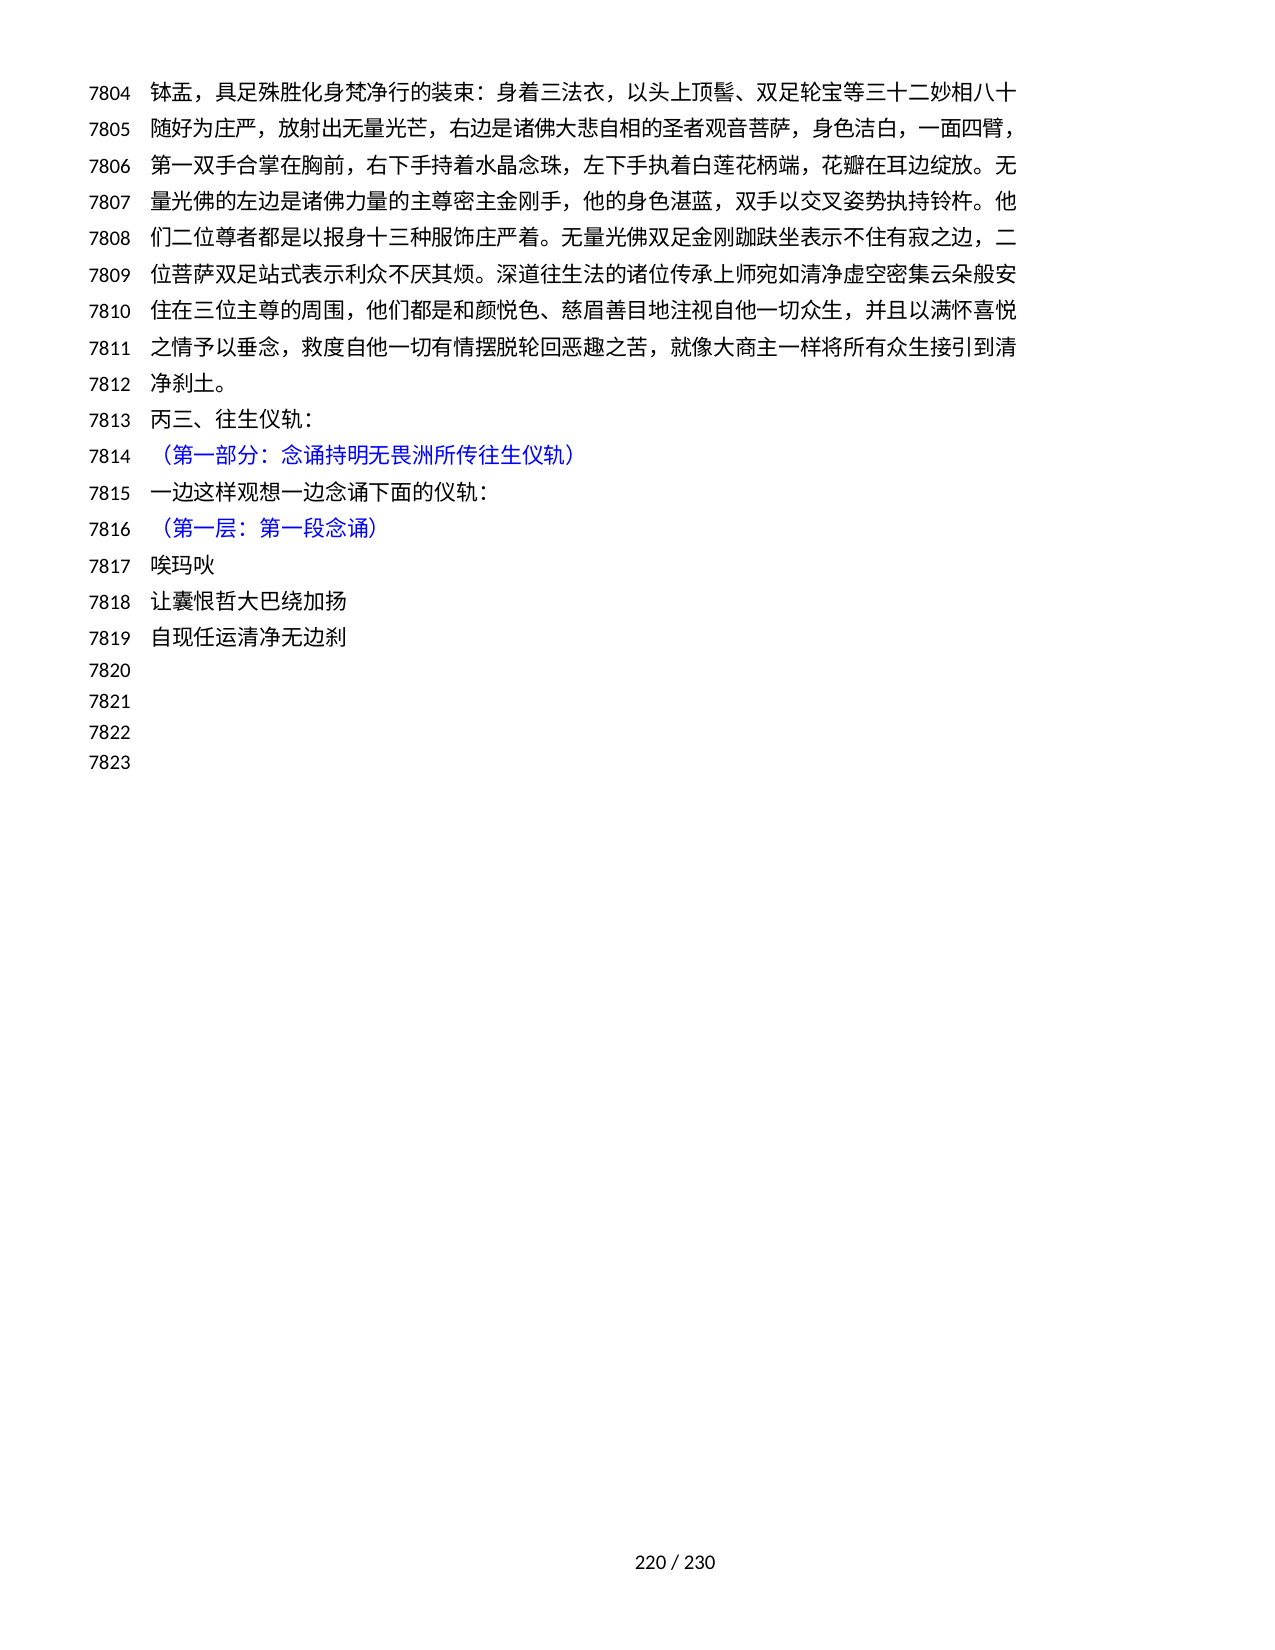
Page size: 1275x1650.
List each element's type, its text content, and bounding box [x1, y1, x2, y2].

text 们二位尊者都是以报身十三种服饰庄严着。无量光佛双足金刚跏趺坐表示不住有寂之边，二 [150, 220, 1200, 252]
text 随好为庄严，放射出无量光芒，右边是诸佛大悲自相的圣者观音菩萨，身色洁白，一面四臂， [150, 111, 1200, 143]
text （第一层：第一段念诵） [150, 511, 1200, 543]
text 丙三、往生仪轨： [150, 402, 1200, 434]
text 自现任运清净无边刹 [150, 620, 1200, 652]
text 位菩萨双足站式表示利众不厌其烦。深道往生法的诸位传承上师宛如清净虚空密集云朵般安 [150, 257, 1200, 288]
text 之情予以垂念，救度自他一切有情摆脱轮回恶趣之苦，就像大商主一样将所有众生接引到清 [150, 329, 1200, 361]
text 量光佛的左边是诸佛力量的主尊密主金刚手，他的身色湛蓝，双手以交叉姿势执持铃杵。他 [150, 184, 1200, 216]
text 一边这样观想一边念诵下面的仪轨： [150, 475, 1200, 507]
text （第一部分：念诵持明无畏洲所传往生仪轨） [150, 438, 1200, 470]
text 唉玛吙 [150, 548, 1200, 579]
text 钵盂，具足殊胜化身梵净行的装束：身着三法衣，以头上顶髻、双足轮宝等三十二妙相八十 [150, 75, 1200, 107]
text 住在三位主尊的周围，他们都是和颜悦色、慈眉善目地注视自他一切众生，并且以满怀喜悦 [150, 293, 1200, 325]
text 净刹土。 [150, 366, 1200, 397]
text 第一双手合掌在胸前，右下手持着水晶念珠，左下手执着白莲花柄端，花瓣在耳边绽放。无 [150, 148, 1200, 179]
text 让囊恨哲大巴绕加扬 [150, 584, 1200, 616]
